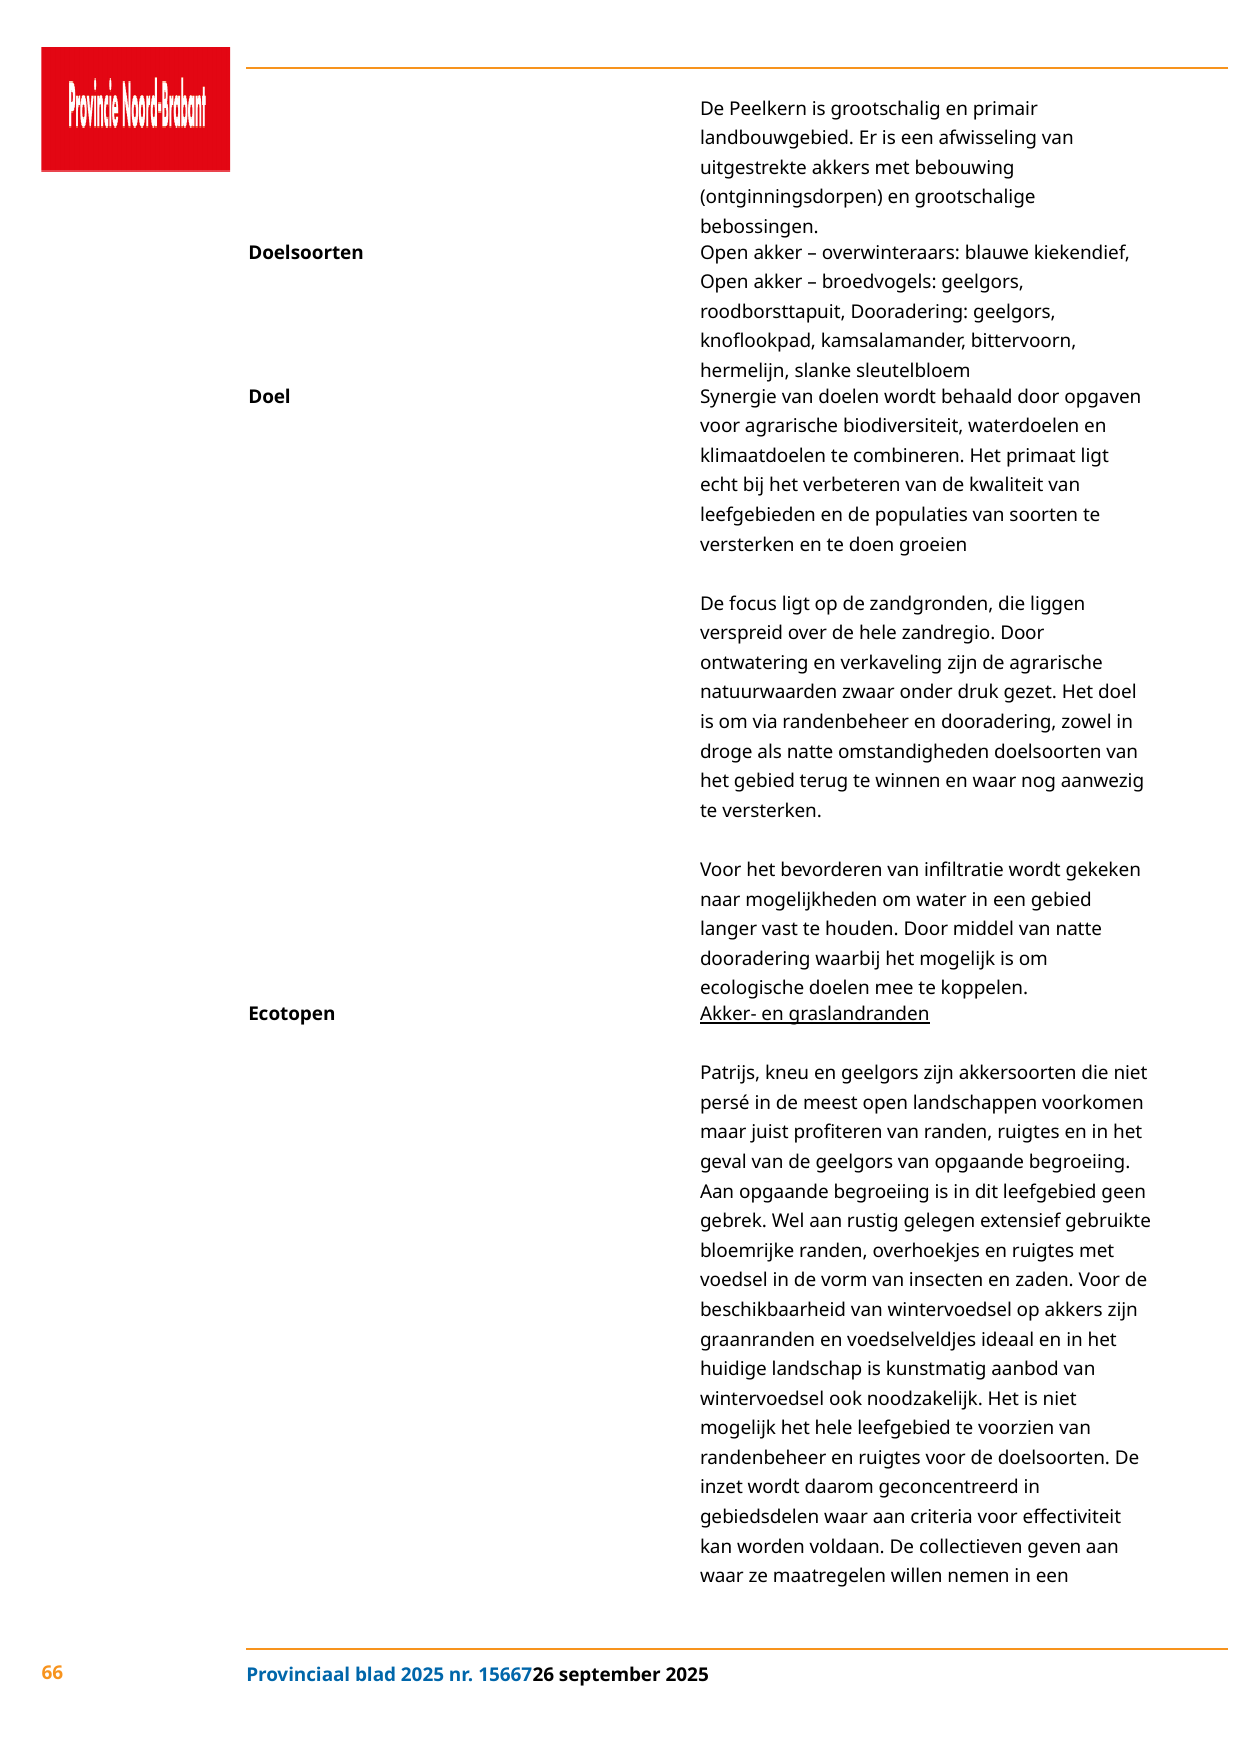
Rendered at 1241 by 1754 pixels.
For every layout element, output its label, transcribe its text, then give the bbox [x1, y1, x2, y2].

table_cell Open akker – overwinteraars: blauwe kiekendief, Open akker – broedvogels: geelgors, roodborsttapuit, Dooradering: geelgors, knoflookpad, kamsalamander, bittervoorn, hermelijn, slanke sleutelbloem [700, 239, 1152, 383]
table_cell Akker- en graslandranden Patrijs, kneu en geelgors zijn akkersoorten die niet persé in de meest open landschappen voorkomen maar juist profiteren van randen, ruigtes en in het geval van de geelgors van opgaande begroeiing. Aan opgaande begroeiing is in dit leefgebied geen gebrek. Wel aan rustig gelegen extensief gebruikte bloemrijke randen, overhoekjes en ruigtes met voedsel in de vorm van insecten en zaden. Voor de beschikbaarheid van wintervoedsel op akkers zijn graanranden en voedselveldjes ideaal en in het huidige landschap is kunstmatig aanbod van wintervoedsel ook noodzakelijk. Het is niet mogelijk het hele leefgebied te voorzien van randenbeheer en ruigtes voor de doelsoorten. De inzet wordt daarom geconcentreerd in gebiedsdelen waar aan criteria voor effectiviteit kan worden voldaan. De collectieven geven aan waar ze maatregelen willen nemen in een [700, 1000, 1152, 1588]
table_cell De Peelkern is grootschalig en primair landbouwgebied. Er is een afwisseling van uitgestrekte akkers met bebouwing (ontginningsdorpen) en grootschalige bebossingen. [700, 95, 1152, 239]
picture [41, 47, 231, 172]
table_cell Doelsoorten [248, 239, 700, 383]
table_cell [248, 95, 700, 239]
table_cell Ecotopen [248, 1000, 700, 1588]
table_cell Doel [248, 383, 700, 1000]
table_cell Synergie van doelen wordt behaald door opgaven voor agrarische biodiversiteit, waterdoelen en klimaatdoelen te combineren. Het primaat ligt echt bij het verbeteren van de kwaliteit van leefgebieden en de populaties van soorten te versterken en te doen groeien De focus ligt op de zandgronden, die liggen verspreid over de hele zandregio. Door ontwatering en verkaveling zijn de agrarische natuurwaarden zwaar onder druk gezet. Het doel is om via randenbeheer en dooradering, zowel in droge als natte omstandigheden doelsoorten van het gebied terug te winnen en waar nog aanwezig te versterken. Voor het bevorderen van infiltratie wordt gekeken naar mogelijkheden om water in een gebied langer vast te houden. Door middel van natte dooradering waarbij het mogelijk is om ecologische doelen mee te koppelen. [700, 383, 1152, 1000]
